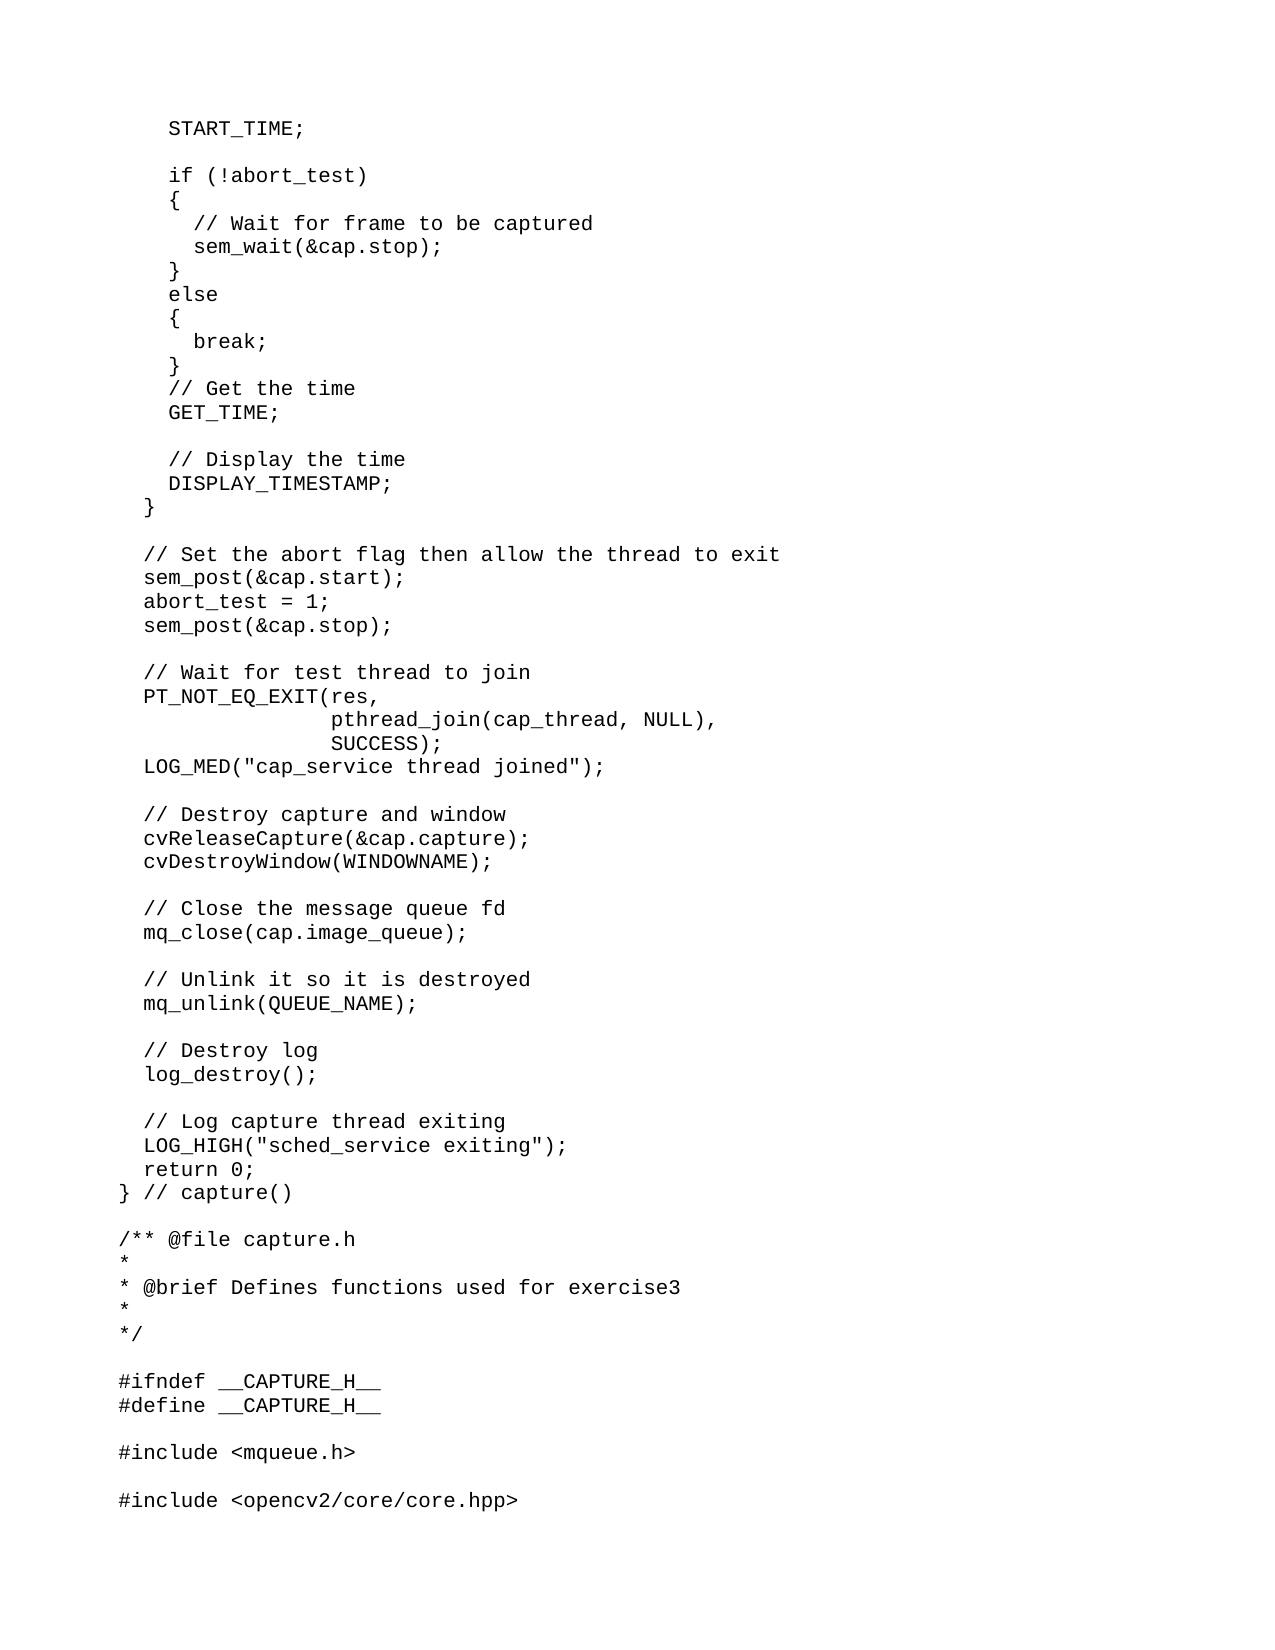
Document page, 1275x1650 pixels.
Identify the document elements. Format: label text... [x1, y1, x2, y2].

text * [118, 1300, 1157, 1324]
text #define __CAPTURE_H__ [118, 1395, 1157, 1419]
text DISPLAY_TIMESTAMP; [118, 473, 1157, 496]
text { [118, 307, 1157, 331]
text */ [118, 1324, 1157, 1348]
text sem_post(&cap.stop); [118, 615, 1157, 638]
text // Display the time [118, 449, 1157, 473]
text // Destroy log [118, 1040, 1157, 1064]
text /** @file capture.h [118, 1229, 1157, 1253]
text #include <mqueue.h> [118, 1442, 1157, 1466]
text if (!abort_test) [118, 165, 1157, 189]
text START_TIME; [118, 118, 1157, 142]
text // Close the message queue fd [118, 898, 1157, 922]
text log_destroy(); [118, 1064, 1157, 1088]
text #ifndef __CAPTURE_H__ [118, 1371, 1157, 1395]
text // Wait for test thread to join [118, 662, 1157, 686]
text { [118, 189, 1157, 213]
text } [118, 496, 1157, 520]
text // Unlink it so it is destroyed [118, 969, 1157, 993]
text * [118, 1253, 1157, 1277]
text cvDestroyWindow(WINDOWNAME); [118, 851, 1157, 875]
text mq_unlink(QUEUE_NAME); [118, 993, 1157, 1017]
text // Destroy capture and window [118, 804, 1157, 827]
text // Get the time [118, 378, 1157, 402]
text abort_test = 1; [118, 591, 1157, 615]
text sem_post(&cap.start); [118, 567, 1157, 591]
text return 0; [118, 1158, 1157, 1182]
text } [118, 354, 1157, 378]
text LOG_HIGH("sched_service exiting"); [118, 1135, 1157, 1158]
text } // capture() [118, 1182, 1157, 1206]
text PT_NOT_EQ_EXIT(res, [118, 686, 1157, 709]
text mq_close(cap.image_queue); [118, 922, 1157, 946]
text else [118, 284, 1157, 307]
text GET_TIME; [118, 402, 1157, 426]
text // Log capture thread exiting [118, 1111, 1157, 1135]
text sem_wait(&cap.stop); [118, 236, 1157, 260]
text } [118, 260, 1157, 284]
text pthread_join(cap_thread, NULL), [118, 709, 1157, 733]
text SUCCESS); [118, 733, 1157, 757]
text // Set the abort flag then allow the thread to exit [118, 544, 1157, 567]
text * @brief Defines functions used for exercise3 [118, 1277, 1157, 1300]
text cvReleaseCapture(&cap.capture); [118, 827, 1157, 851]
text break; [118, 331, 1157, 354]
text #include <opencv2/core/core.hpp> [118, 1489, 1157, 1513]
text // Wait for frame to be captured [118, 213, 1157, 236]
text LOG_MED("cap_service thread joined"); [118, 757, 1157, 780]
